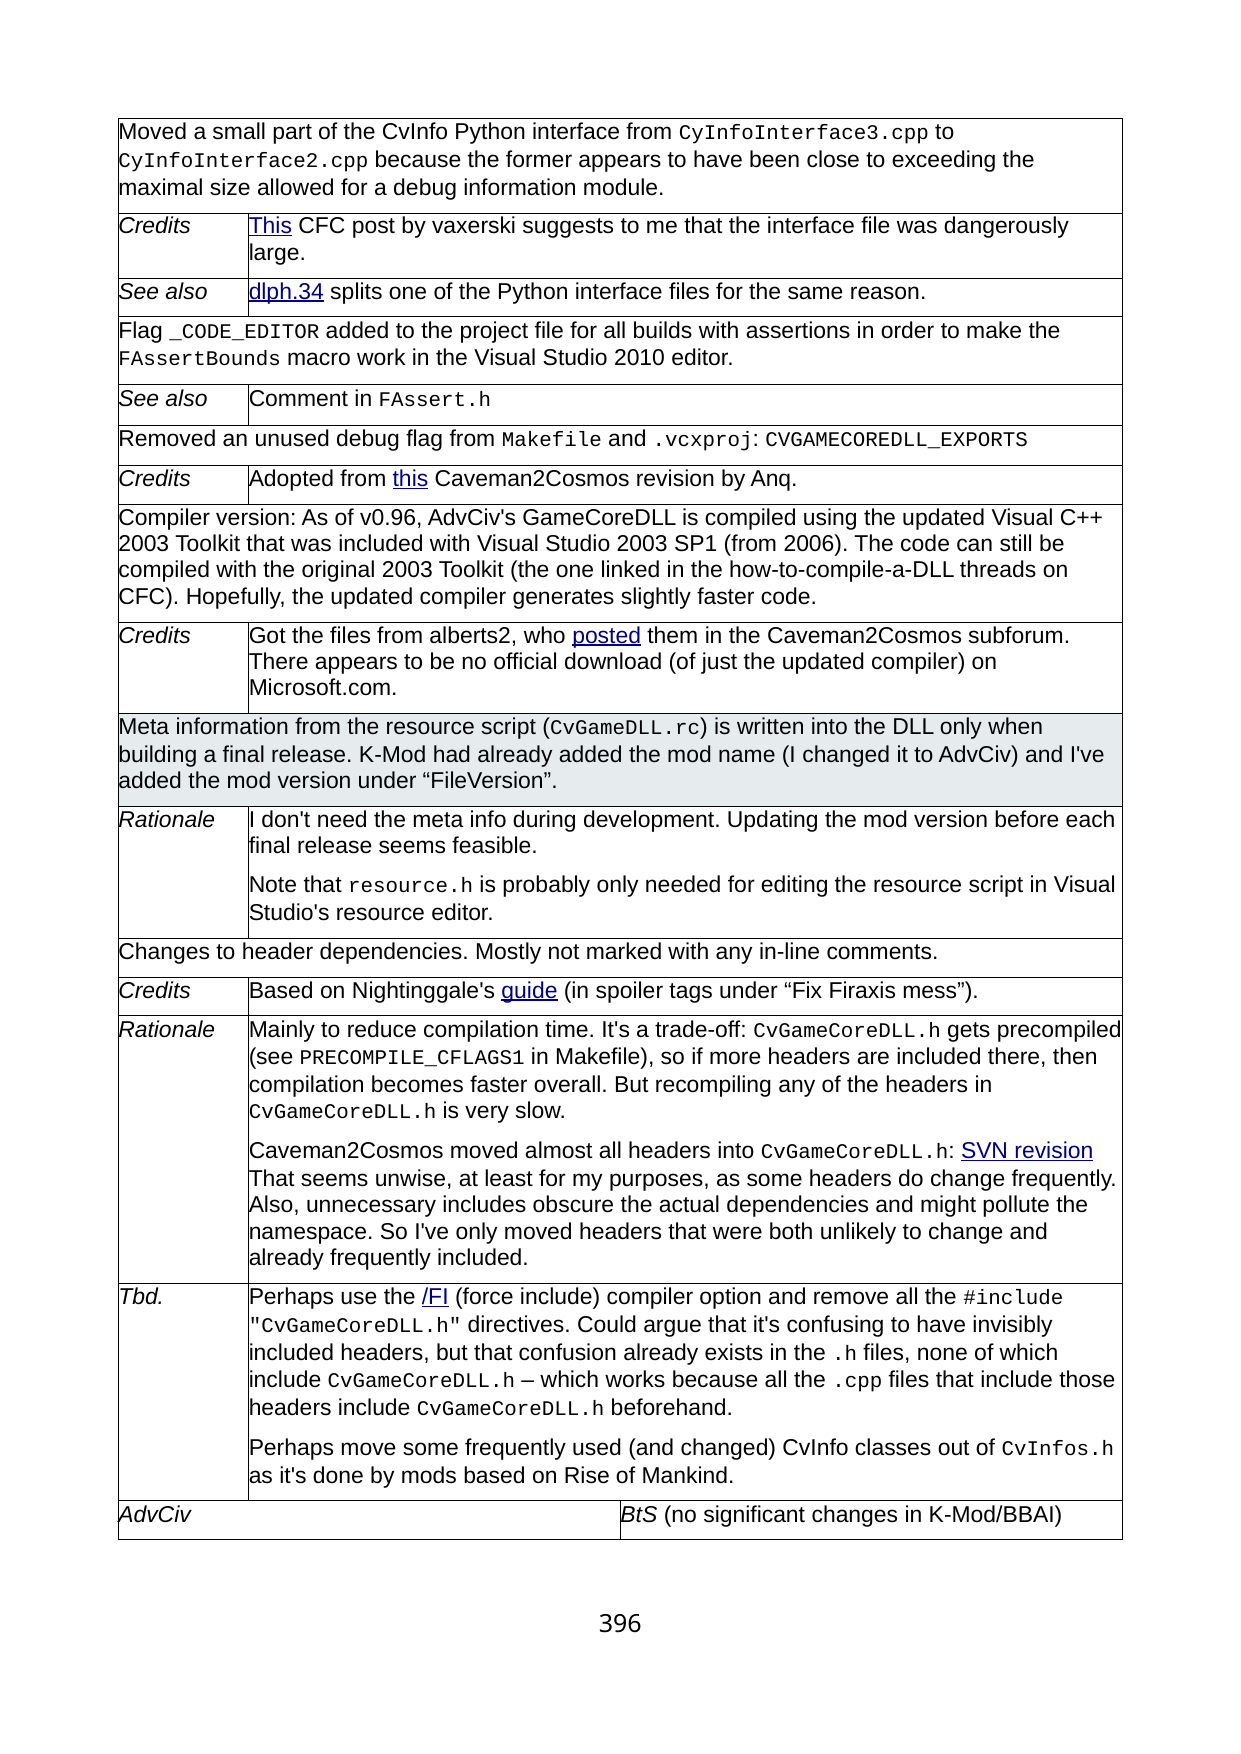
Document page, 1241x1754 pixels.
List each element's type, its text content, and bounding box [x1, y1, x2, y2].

table_cell Credits [119, 978, 248, 1015]
table_cell Compiler version: As of v0.96, AdvCiv's GameCoreDLL is compiled using the updated Visual C++ 2003 Toolkit that was included with Visual Studio 2003 SP1 (from 2006). The code can still be compiled with the original 2003 Toolkit (the one linked in the how-to-compile-a-DLL threads on CFC). Hopefully, the updated compiler generates slightly faster code. [119, 505, 1122, 622]
table_cell This CFC post by vaxerski suggests to me that the interface file was dangerously large. [249, 214, 1122, 278]
table_cell Meta information from the resource script (CvGameDLL.rc) is written into the DLL only when building a final release. K-Mod had already added the mod name (I changed it to AdvCiv) and I've added the mod version under “FileVersion”. [119, 714, 1122, 806]
table_cell See also [119, 279, 248, 316]
table_cell Removed an unused debug flag from Makefile and .vcxproj: CVGAMECOREDLL_EXPORTS [119, 426, 1122, 465]
table_cell Credits [119, 214, 248, 278]
table_cell Perhaps use the /FI (force include) compiler option and remove all the #include "CvGameCoreDLL.h" directives. Could argue that it's confusing to have invisibly included headers, but that confusion already exists in the .h files, none of which include CvGameCoreDLL.h – which works because all the .cpp files that include those headers include CvGameCoreDLL.h beforehand. Perhaps move some frequently used (and changed) CvInfo classes out of CvInfos.h as it's done by mods based on Rise of Mankind. [249, 1284, 1122, 1500]
table_cell dlph.34 splits one of the Python interface files for the same reason. [249, 279, 1122, 316]
table_cell BtS (no significant changes in K-Mod/BBAI) [621, 1501, 1122, 1539]
table_cell Rationale [119, 1016, 248, 1283]
table_cell Adopted from this Caveman2Cosmos revision by Anq. [249, 466, 1122, 504]
table_cell Comment in FAssert.h [249, 385, 1122, 424]
table_cell Changes to header dependencies. Mostly not marked with any in-line comments. [119, 939, 1122, 977]
table_cell Based on Nightinggale's guide (in spoiler tags under “Fix Firaxis mess”). [249, 978, 1122, 1015]
table_cell Mainly to reduce compilation time. It's a trade-off: CvGameCoreDLL.h gets precompiled (see PRECOMPILE_CFLAGS1 in Makefile), so if more headers are included there, then compilation becomes faster overall. But recompiling any of the headers in CvGameCoreDLL.h is very slow. Caveman2Cosmos moved almost all headers into CvGameCoreDLL.h: SVN revision That seems unwise, at least for my purposes, as some headers do change frequently. Also, unnecessary includes obscure the actual dependencies and might pollute the namespace. So I've only moved headers that were both unlikely to change and already frequently included. [249, 1016, 1122, 1283]
table_cell Credits [119, 466, 248, 504]
table_cell Flag _CODE_EDITOR added to the project file for all builds with assertions in order to make the FAssertBounds macro work in the Visual Studio 2010 editor. [119, 317, 1122, 384]
table_cell Moved a small part of the CvInfo Python interface from CyInfoInterface3.cpp to CyInfoInterface2.cpp because the former appears to have been close to exceeding the maximal size allowed for a debug information module. [119, 119, 1122, 212]
table_cell AdvCiv [119, 1501, 620, 1539]
table_cell Tbd. [119, 1284, 248, 1500]
table_cell I don't need the meta info during development. Updating the mod version before each final release seems feasible. Note that resource.h is probably only needed for editing the resource script in Visual Studio's resource editor. [249, 807, 1122, 938]
table_cell Got the files from alberts2, who posted them in the Caveman2Cosmos subforum. There appears to be no official download (of just the updated compiler) on Microsoft.com. [249, 623, 1122, 713]
table_cell See also [119, 385, 248, 424]
table_cell Credits [119, 623, 248, 713]
table_cell Rationale [119, 807, 248, 938]
